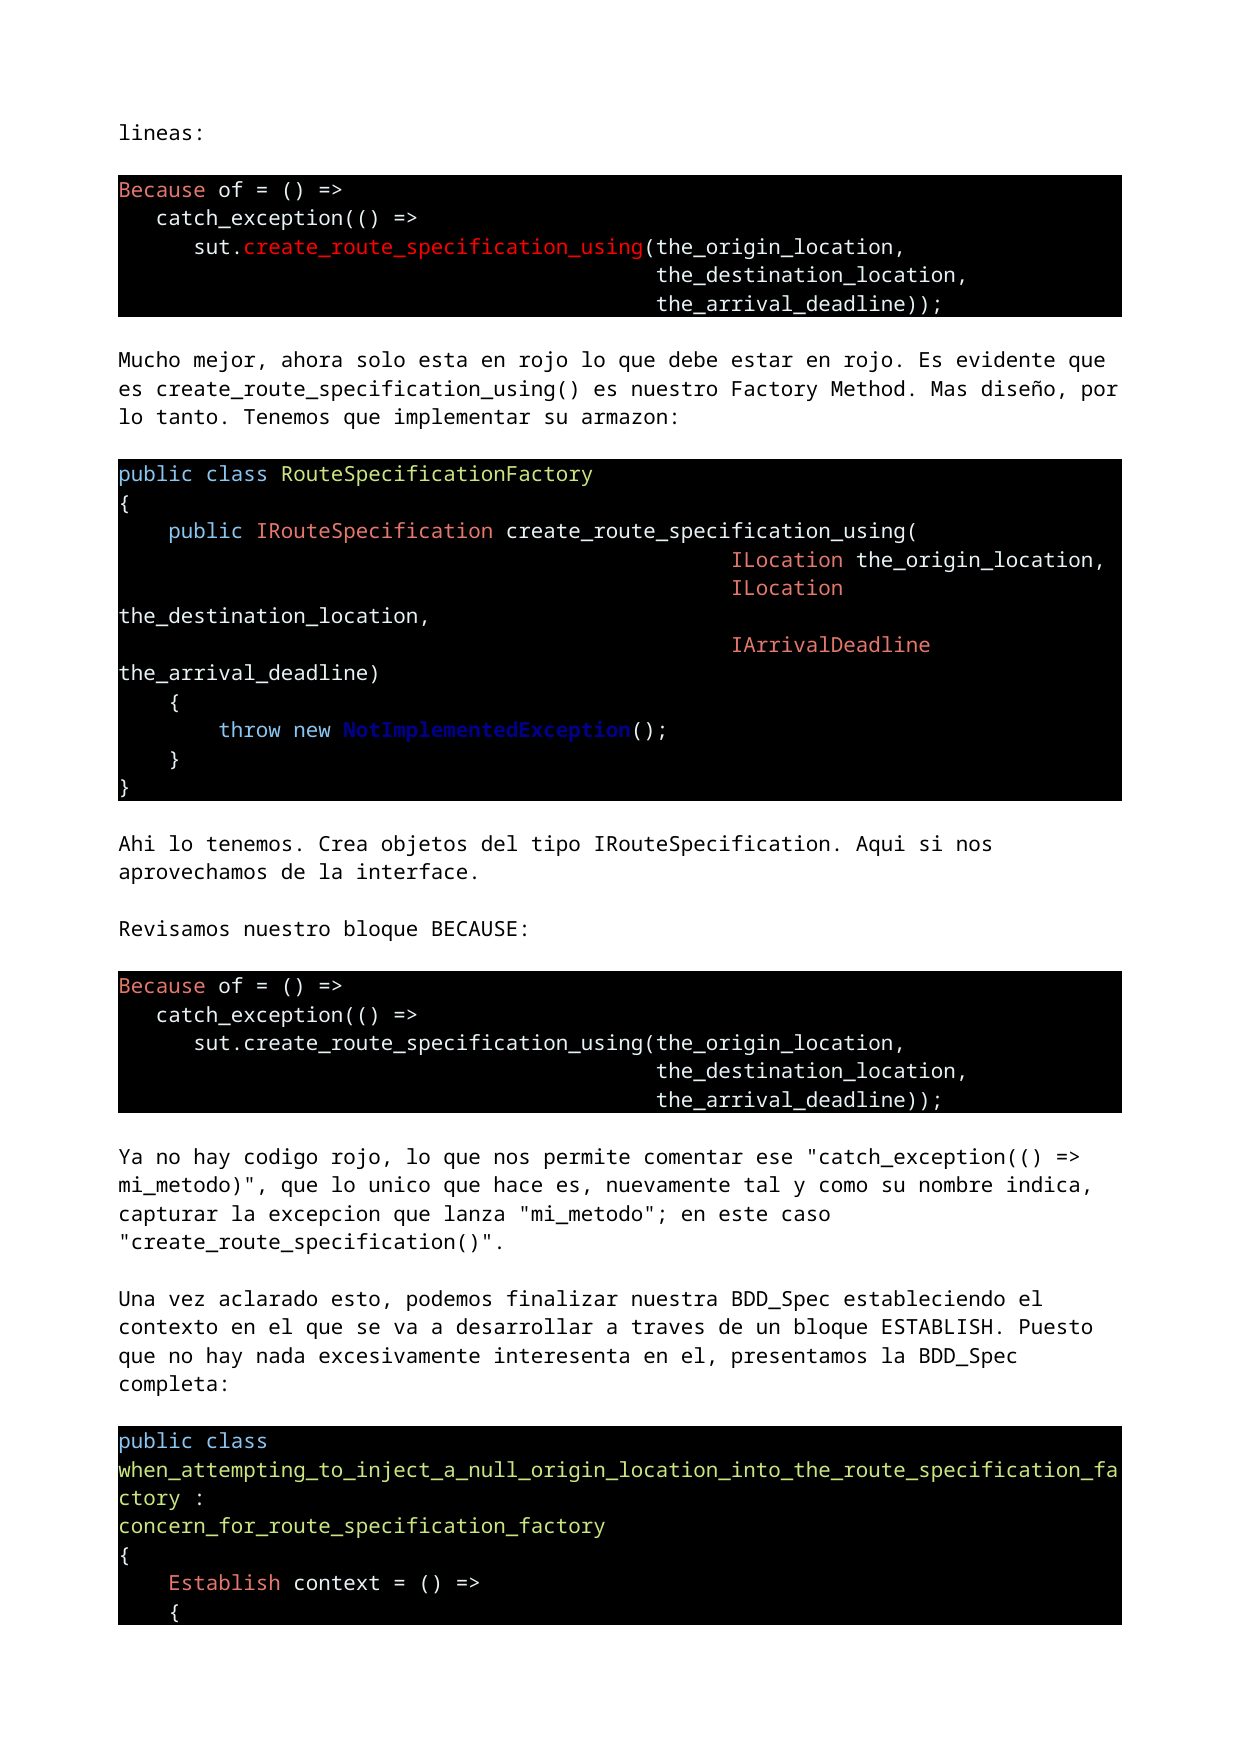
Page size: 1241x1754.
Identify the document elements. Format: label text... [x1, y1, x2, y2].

text Because of = () => [118, 175, 1122, 203]
text concern_for_route_specification_factory [118, 1512, 1122, 1540]
text ILocation the_origin_location, [118, 545, 1122, 573]
text lineas: [118, 118, 1122, 147]
text sut.create_route_specification_using(the_origin_location, [118, 1028, 1122, 1057]
text sut.create_route_specification_using(the_origin_location, [118, 232, 1122, 260]
text { [118, 687, 1122, 715]
text Mucho mejor, ahora solo esta en rojo lo que debe estar en rojo. Es evidente que es create_route_specification_using() es nuestro Factory Method. Mas diseño, por lo tanto. Tenemos que implementar su armazon: [118, 346, 1122, 431]
text the_arrival_deadline)); [118, 289, 1122, 317]
text Establish context = () => [118, 1568, 1122, 1597]
text { [118, 1540, 1122, 1568]
text Because of = () => [118, 971, 1122, 1000]
text throw new NotImplementedException(); [118, 715, 1122, 744]
text Ahi lo tenemos. Crea objetos del tipo IRouteSpecification. Aqui si nos aprovechamos de la interface. [118, 829, 1122, 886]
text catch_exception(() => [118, 1000, 1122, 1028]
text the_destination_location, [118, 1057, 1122, 1085]
text Una vez aclarado esto, podemos finalizar nuestra BDD_Spec estableciendo el contexto en el que se va a desarrollar a traves de un bloque ESTABLISH. Puesto que no hay nada excesivamente interesenta en el, presentamos la BDD_Spec completa: [118, 1284, 1122, 1398]
text { [118, 1597, 1122, 1625]
text Revisamos nuestro bloque BECAUSE: [118, 914, 1122, 943]
text Ya no hay codigo rojo, lo que nos permite comentar ese "catch_exception(() => mi_metodo)", que lo unico que hace es, nuevamente tal y como su nombre indica, capturar la excepcion que lanza "mi_metodo"; en este caso "create_route_specification()". [118, 1142, 1122, 1256]
text } [118, 744, 1122, 772]
text IArrivalDeadline the_arrival_deadline) [118, 630, 1122, 687]
text public class when_attempting_to_inject_a_null_origin_location_into_the_route_specification_factory : [118, 1426, 1122, 1512]
text public class RouteSpecificationFactory [118, 459, 1122, 488]
text the_destination_location, [118, 260, 1122, 289]
text { [118, 488, 1122, 516]
text } [118, 772, 1122, 801]
text catch_exception(() => [118, 203, 1122, 232]
text ILocation the_destination_location, [118, 573, 1122, 630]
text public IRouteSpecification create_route_specification_using( [118, 516, 1122, 545]
text the_arrival_deadline)); [118, 1085, 1122, 1113]
